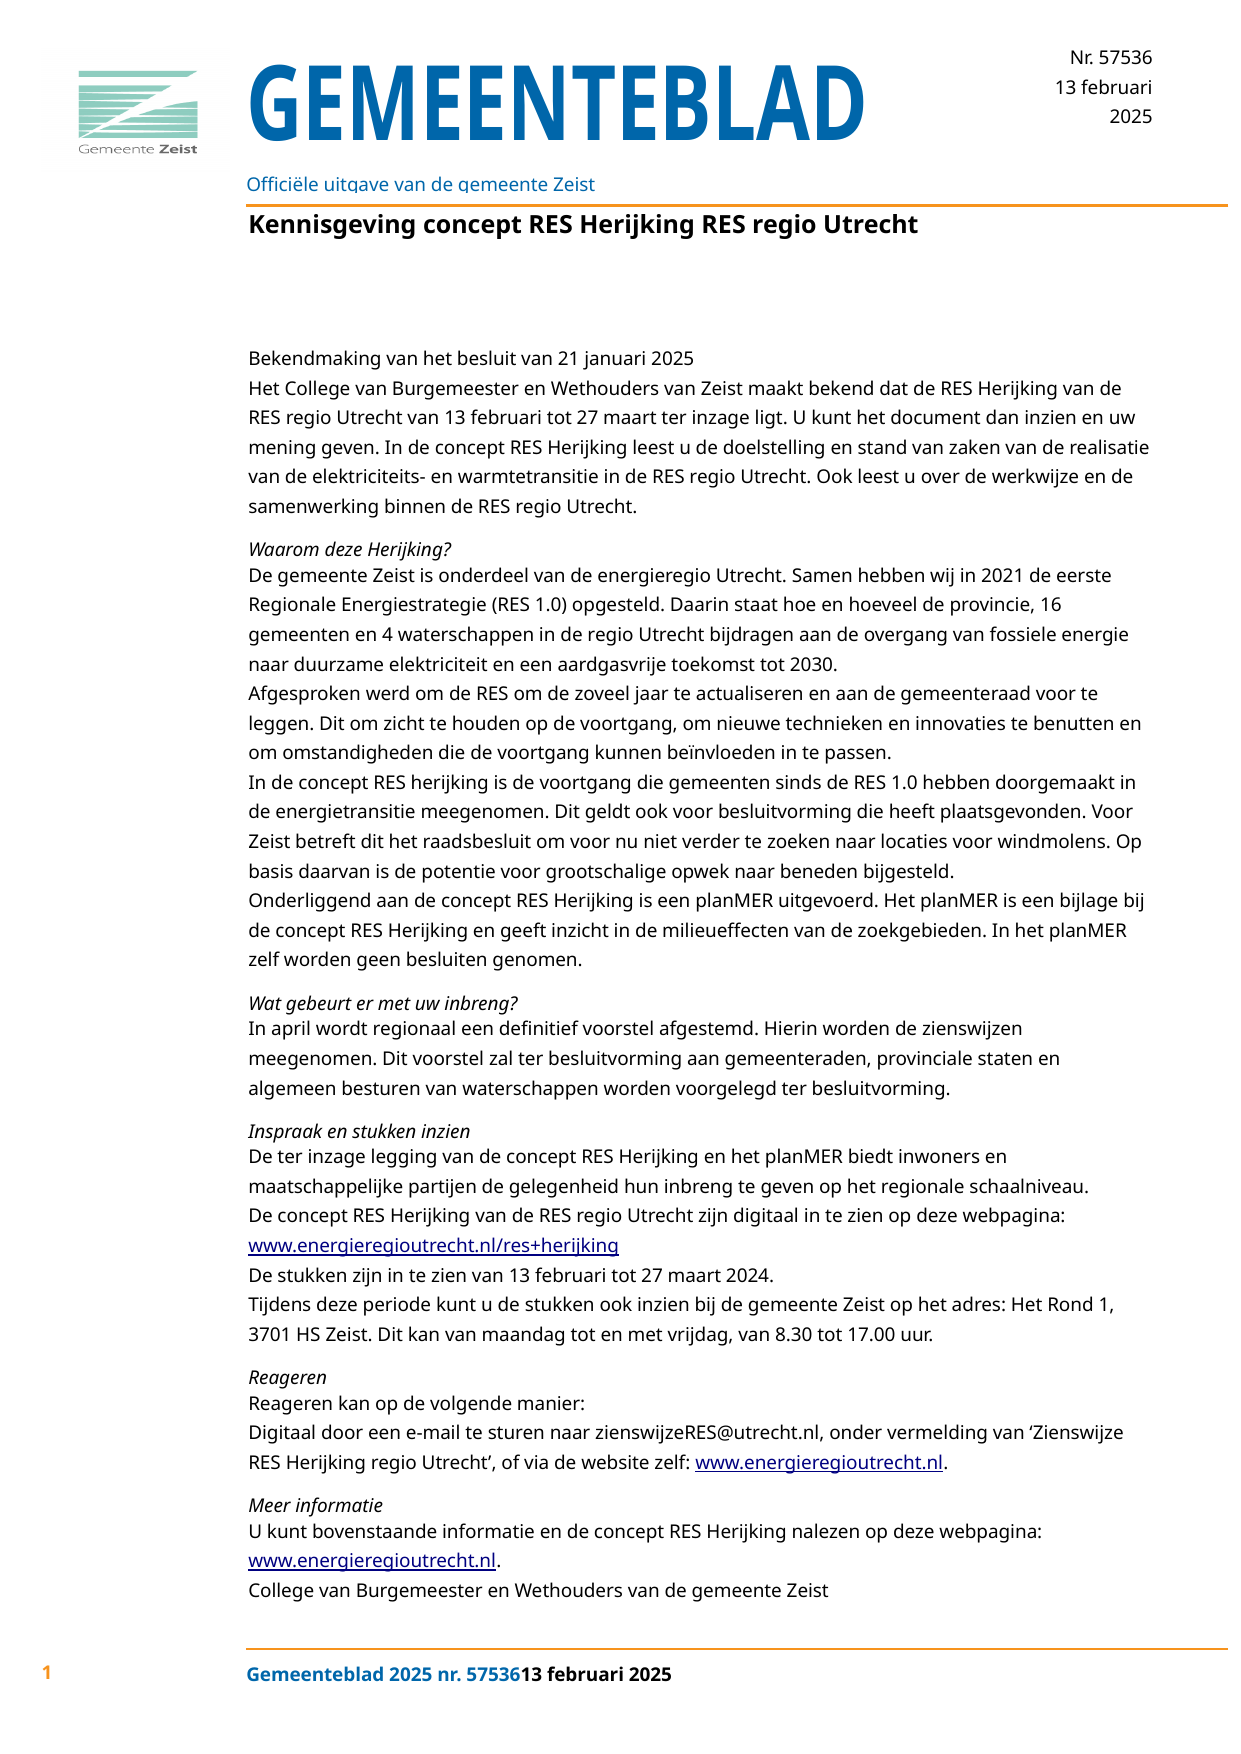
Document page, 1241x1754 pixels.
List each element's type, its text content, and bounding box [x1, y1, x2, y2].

text De concept RES Herijking van de RES regio Utrecht zijn digitaal in te zien op deze webpagina: www.energieregioutrecht.nl/res+herijking [248, 1203, 1152, 1258]
text Wat gebeurt er met uw inbreng? [248, 990, 1152, 1016]
picture [41, 47, 231, 172]
text In april wordt regionaal een definitief voorstel afgestemd. Hierin worden de zienswijzen meegenomen. Dit voorstel zal ter besluitvorming aan gemeenteraden, provinciale staten en algemeen besturen van waterschappen worden voorgelegd ter besluitvorming. [248, 1016, 1152, 1100]
text Reageren kan op de volgende manier: [248, 1390, 1152, 1416]
text In de concept RES herijking is de voortgang die gemeenten sinds de RES 1.0 hebben doorgemaakt in de energietransitie meegenomen. Dit geldt ook voor besluitvorming die heeft plaatsgevonden. Voor Zeist betreft dit het raadsbesluit om voor nu niet verder te zoeken naar locaties voor windmolens. Op basis daarvan is de potentie voor grootschalige opwek naar beneden bijgesteld. [248, 769, 1152, 884]
text Kennisgeving concept RES Herijking RES regio Utrecht [248, 207, 1152, 241]
text De stukken zijn in te zien van 13 februari tot 27 maart 2024. [248, 1262, 1152, 1288]
text Meer informatie [248, 1492, 1152, 1518]
text Reageren [248, 1364, 1152, 1390]
text De gemeente Zeist is onderdeel van de energieregio Utrecht. Samen hebben wij in 2021 de eerste Regionale Energiestrategie (RES 1.0) opgesteld. Daarin staat hoe en hoeveel de provincie, 16 gemeenten en 4 waterschappen in de regio Utrecht bijdragen aan de overgang van fossiele energie naar duurzame elektriciteit en een aardgasvrije toekomst tot 2030. [248, 562, 1152, 677]
text Bekendmaking van het besluit van 21 januari 2025 [248, 345, 1152, 371]
text U kunt bovenstaande informatie en de concept RES Herijking nalezen op deze webpagina: www.energieregioutrecht.nl. [248, 1518, 1152, 1573]
text Het College van Burgemeester en Wethouders van Zeist maakt bekend dat de RES Herijking van de RES regio Utrecht van 13 februari tot 27 maart ter inzage ligt. U kunt het document dan inzien en uw mening geven. In de concept RES Herijking leest u de doelstelling en stand van zaken van de realisatie van de elektriciteits- en warmtetransitie in de RES regio Utrecht. Ook leest u over de werkwijze en de samenwerking binnen de RES regio Utrecht. [248, 375, 1152, 519]
text Waarom deze Herijking? [248, 536, 1152, 562]
text Afgesproken werd om de RES om de zoveel jaar te actualiseren en aan de gemeenteraad voor te leggen. Dit om zicht te houden op de voortgang, om nieuwe technieken en innovaties te benutten en om omstandigheden die de voortgang kunnen beïnvloeden in te passen. [248, 680, 1152, 765]
text Inspraak en stukken inzien [248, 1118, 1152, 1143]
text De ter inzage legging van de concept RES Herijking en het planMER biedt inwoners en maatschappelijke partijen de gelegenheid hun inbreng te geven op het regionale schaalniveau. [248, 1143, 1152, 1199]
text College van Burgemeester en Wethouders van de gemeente Zeist [248, 1577, 1152, 1603]
text Onderliggend aan de concept RES Herijking is een planMER uitgevoerd. Het planMER is een bijlage bij de concept RES Herijking en geeft inzicht in de milieueffecten van de zoekgebieden. In het planMER zelf worden geen besluiten genomen. [248, 887, 1152, 972]
text Digitaal door een e-mail te sturen naar zienswijzeRES@utrecht.nl, onder vermelding van ‘Zienswijze RES Herijking regio Utrecht’, of via de website zelf: www.energieregioutrecht.nl. [248, 1419, 1152, 1475]
text Tijdens deze periode kunt u de stukken ook inzien bij de gemeente Zeist op het adres: Het Rond 1, 3701 HS Zeist. Dit kan van maandag tot en met vrijdag, van 8.30 tot 17.00 uur. [248, 1291, 1152, 1347]
